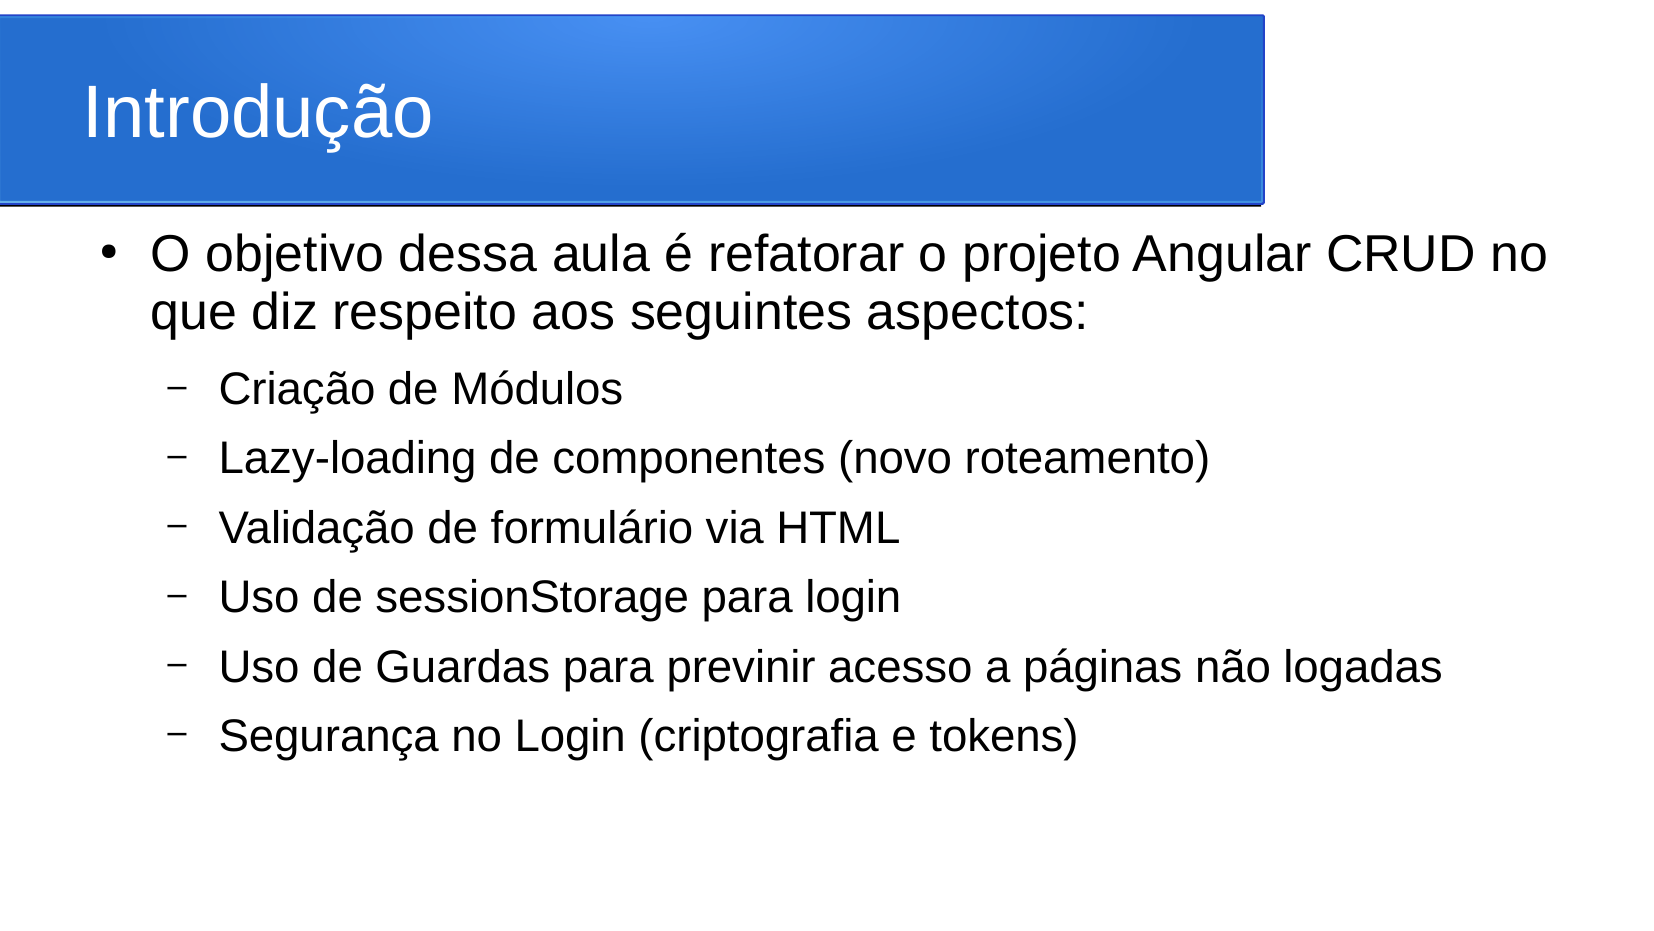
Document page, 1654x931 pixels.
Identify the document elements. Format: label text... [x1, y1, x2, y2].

title Introdução [82, 35, 1235, 189]
list O objetivo dessa aula é refatorar o projeto Angular CRUD no que diz respeito aos seguintes aspectos: Criação de Módulos Lazy-loading de componentes (novo roteamento) Validação de formulário via HTML Uso de sessionStorage para login Uso de Guardas para previnir acesso a páginas não logadas Segurança no Login (criptografia e tokens) [82, 224, 1571, 764]
